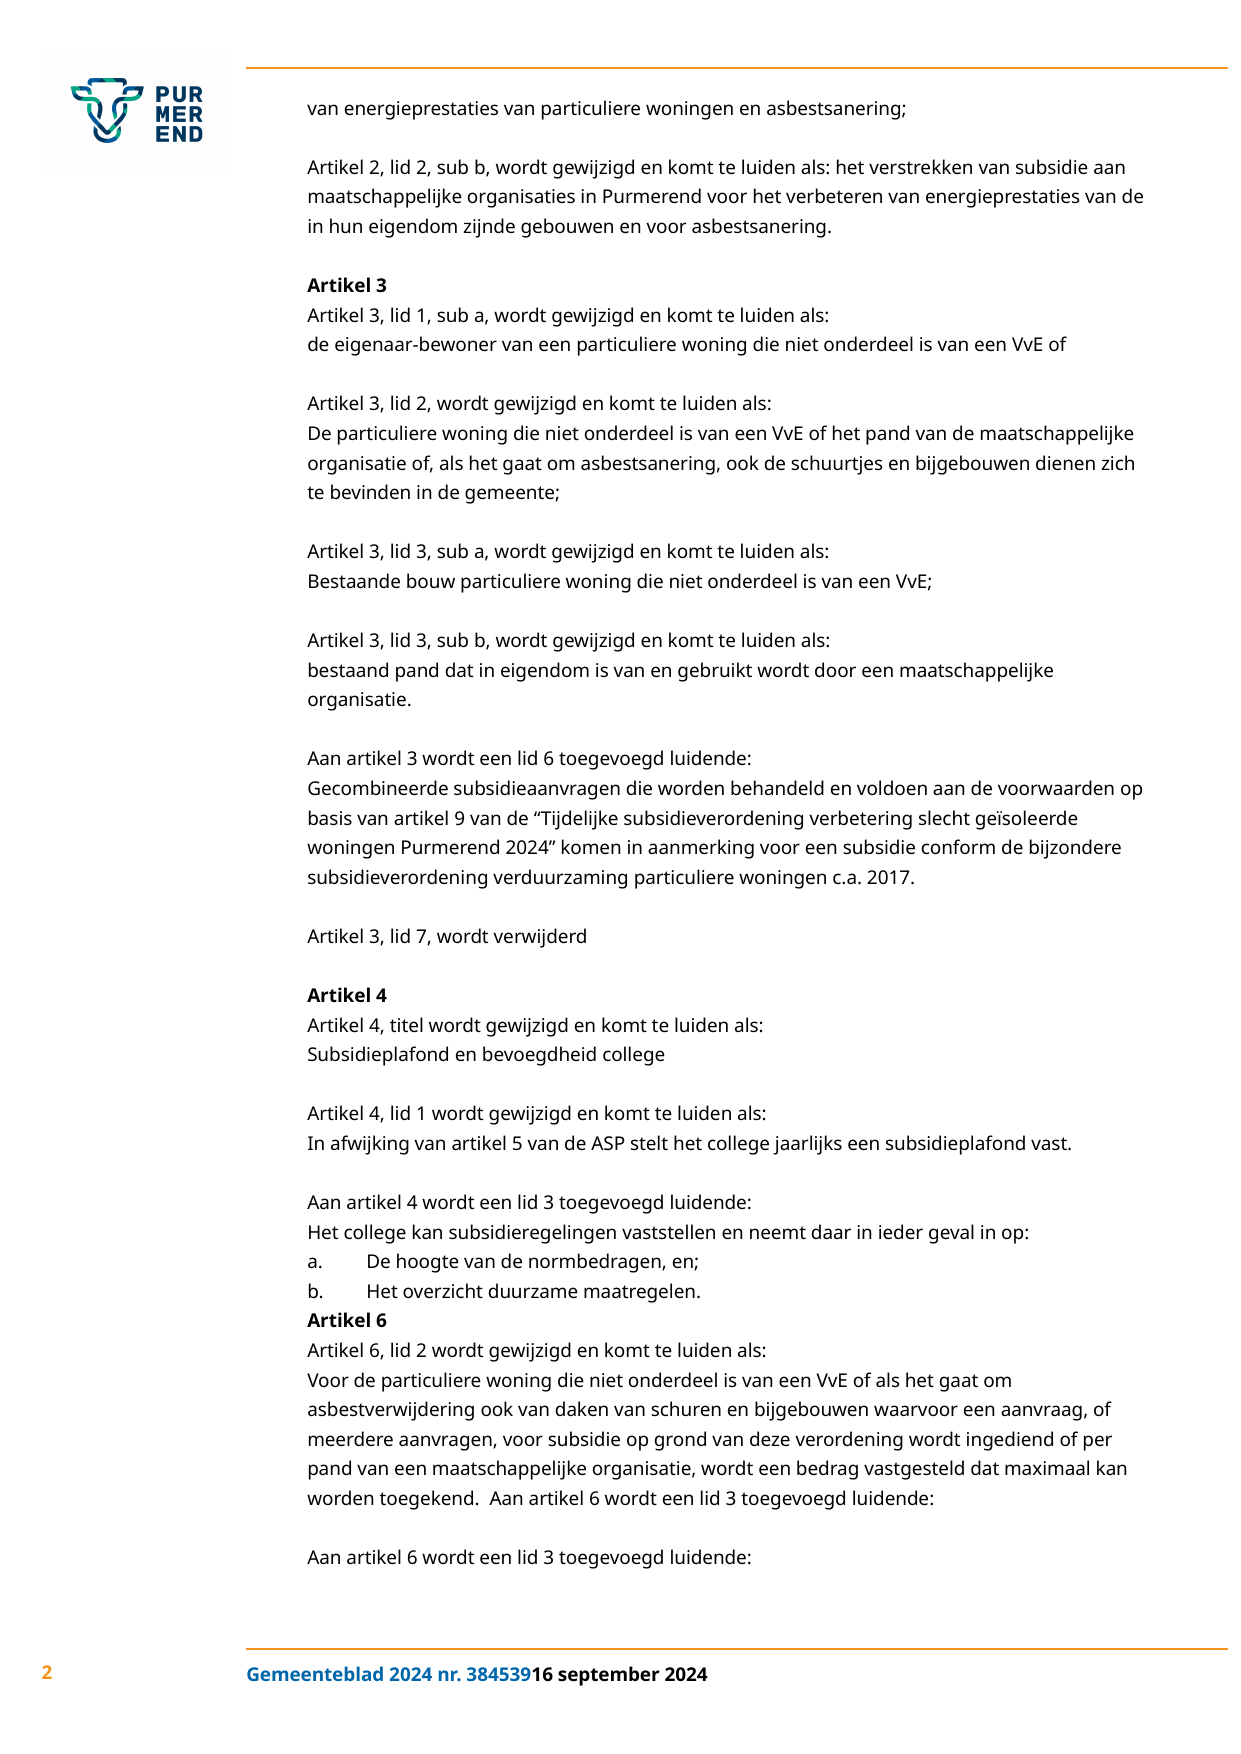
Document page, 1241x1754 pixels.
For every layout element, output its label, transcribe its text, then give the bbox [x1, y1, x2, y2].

list Artikel 3, lid 3, sub b, wordt gewijzigd en komt te luiden als: [248, 627, 1152, 653]
list De hoogte van de normbedragen, en; [307, 1248, 1152, 1274]
list Aan artikel 3 wordt een lid 6 toegevoegd luidende: [248, 746, 1152, 771]
list Subsidieplafond en bevoegdheid college [248, 1041, 1152, 1067]
list Het overzicht duurzame maatregelen. [307, 1278, 1152, 1304]
list Artikel 3, lid 1, sub a, wordt gewijzigd en komt te luiden als: [248, 302, 1152, 328]
list bestaand pand dat in eigendom is van en gebruikt wordt door een maatschappelijke organisatie. [248, 657, 1152, 712]
list Gecombineerde subsidieaanvragen die worden behandeld en voldoen aan de voorwaarden op basis van artikel 9 van de “Tijdelijke subsidieverordening verbetering slecht geïsoleerde woningen Purmerend 2024” komen in aanmerking voor een subsidie conform de bijzondere subsidieverordening verduurzaming particuliere woningen c.a. 2017. [248, 775, 1152, 890]
list de eigenaar-bewoner van een particuliere woning die niet onderdeel is van een VvE of [248, 331, 1152, 357]
list Artikel 3, lid 3, sub a, wordt gewijzigd en komt te luiden als: [248, 538, 1152, 564]
list In afwijking van artikel 5 van de ASP stelt het college jaarlijks een subsidieplafond vast. [248, 1130, 1152, 1156]
list Artikel 4 [248, 982, 1152, 1008]
list Artikel 2, lid 2, sub b, wordt gewijzigd en komt te luiden als: het verstrekken van subsidie aan maatschappelijke organisaties in Purmerend voor het verbeteren van energieprestaties van de in hun eigendom zijnde gebouwen en voor asbestsanering. [248, 154, 1152, 239]
list Artikel 3, lid 2, wordt gewijzigd en komt te luiden als: [248, 391, 1152, 416]
list Artikel 4, titel wordt gewijzigd en komt te luiden als: [248, 1012, 1152, 1038]
list Artikel 3 [248, 272, 1152, 298]
list Voor de particuliere woning die niet onderdeel is van een VvE of als het gaat om asbestverwijdering ook van daken van schuren en bijgebouwen waarvoor een aanvraag, of meerdere aanvragen, voor subsidie op grond van deze verordening wordt ingediend of per pand van een maatschappelijke organisatie, wordt een bedrag vastgesteld dat maximaal kan worden toegekend. Aan artikel 6 wordt een lid 3 toegevoegd luidende: [248, 1367, 1152, 1511]
list De particuliere woning die niet onderdeel is van een VvE of het pand van de maatschappelijke organisatie of, als het gaat om asbestsanering, ook de schuurtjes en bijgebouwen dienen zich te bevinden in de gemeente; [248, 420, 1152, 505]
list Het college kan subsidieregelingen vaststellen en neemt daar in ieder geval in op: [248, 1219, 1152, 1245]
list Bestaande bouw particuliere woning die niet onderdeel is van een VvE; [248, 568, 1152, 594]
list van energieprestaties van particuliere woningen en asbestsanering; [248, 95, 1152, 121]
list Artikel 6, lid 2 wordt gewijzigd en komt te luiden als: [248, 1337, 1152, 1363]
list Aan artikel 4 wordt een lid 3 toegevoegd luidende: [248, 1189, 1152, 1215]
list Artikel 6 [248, 1308, 1152, 1333]
list Artikel 3, lid 7, wordt verwijderd [248, 923, 1152, 949]
picture [41, 47, 231, 172]
list Artikel 4, lid 1 wordt gewijzigd en komt te luiden als: [248, 1101, 1152, 1126]
list Aan artikel 6 wordt een lid 3 toegevoegd luidende: [248, 1544, 1152, 1570]
